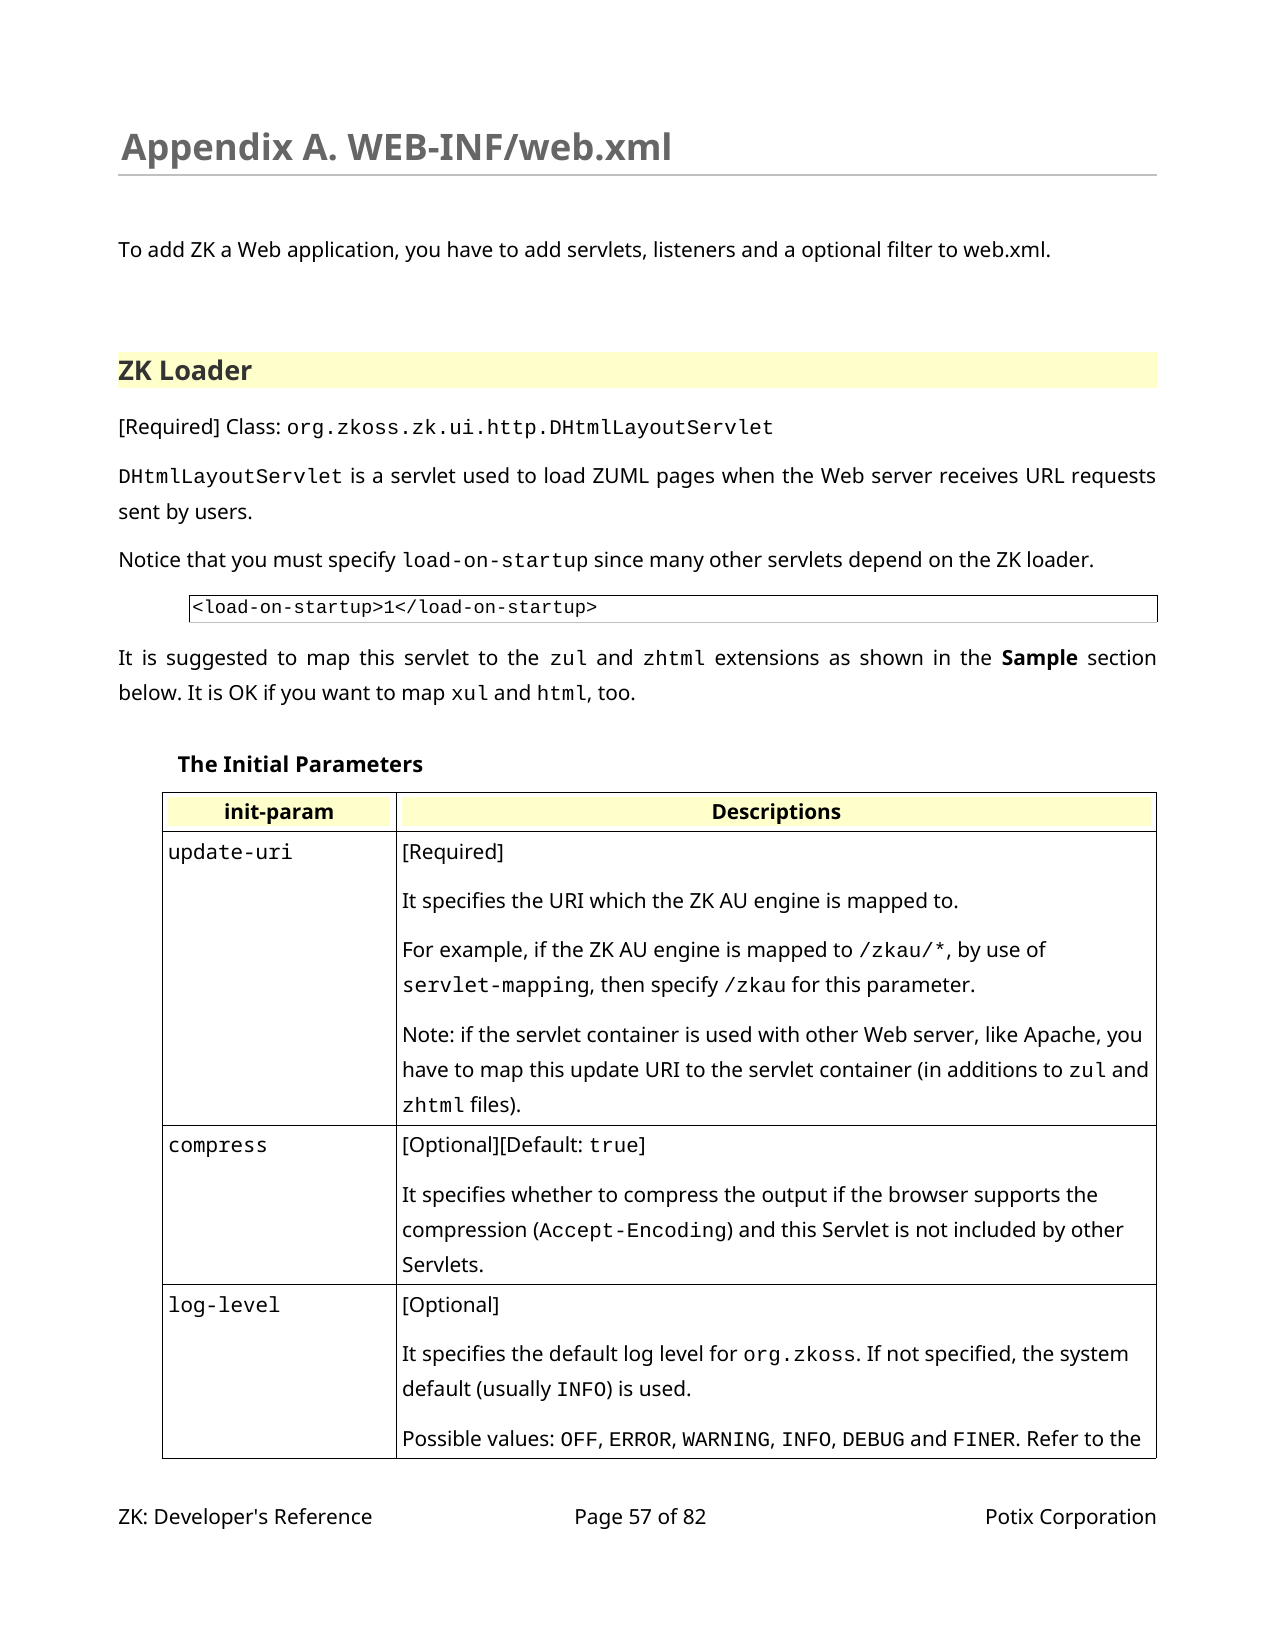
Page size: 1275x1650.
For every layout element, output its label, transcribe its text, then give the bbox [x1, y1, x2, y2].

table_header Descriptions [397, 793, 1156, 831]
table_cell update-uri [163, 832, 396, 1125]
subtitle Appendix A. WEB-INF/web.xml [118, 118, 1157, 174]
text It is suggested to map this servlet to the zul and zhtml extensions as shown in the Sample section below. It is OK if you want to map xul and html, too. [118, 643, 1157, 707]
subtitle ZK Loader [118, 352, 1157, 388]
text [Required] Class: org.zkoss.zk.ui.http.DHtmlLayoutServlet [118, 412, 1157, 441]
text <load-on-startup>1</load-on-startup> [190, 596, 1157, 622]
table_header init-param [163, 793, 396, 831]
text DHtmlLayoutServlet is a servlet used to load ZUML pages when the Web server receives URL requests sent by users. [118, 461, 1157, 525]
table_cell [Required] It specifies the URI which the ZK AU engine is mapped to. For example, if the ZK AU engine is mapped to /zkau/*, by use of servlet-mapping, then specify /zkau for this parameter. Note: if the servlet container is used with other Web server, like Apache, you have to map this update URI to the servlet container (in additions to zul and zhtml files). [397, 832, 1156, 1125]
text To add ZK a Web application, you have to add servlets, listeners and a optional filter to web.xml. [118, 235, 1157, 263]
subtitle The Initial Parameters [177, 749, 1157, 779]
table_cell [Optional][Default: true] It specifies whether to compress the output if the browser supports the compression (Accept-Encoding) and this Servlet is not included by other Servlets. [397, 1126, 1156, 1284]
table_cell compress [163, 1126, 396, 1284]
text Notice that you must specify load-on-startup since many other servlets depend on the ZK loader. [118, 546, 1157, 574]
table_cell log-level [163, 1285, 396, 1458]
table_cell [Optional] It specifies the default log level for org.zkoss. If not specified, the system default (usually INFO) is used. Possible values: OFF, ERROR, WARNING, INFO, DEBUG and FINER. Refer to the [397, 1285, 1156, 1458]
